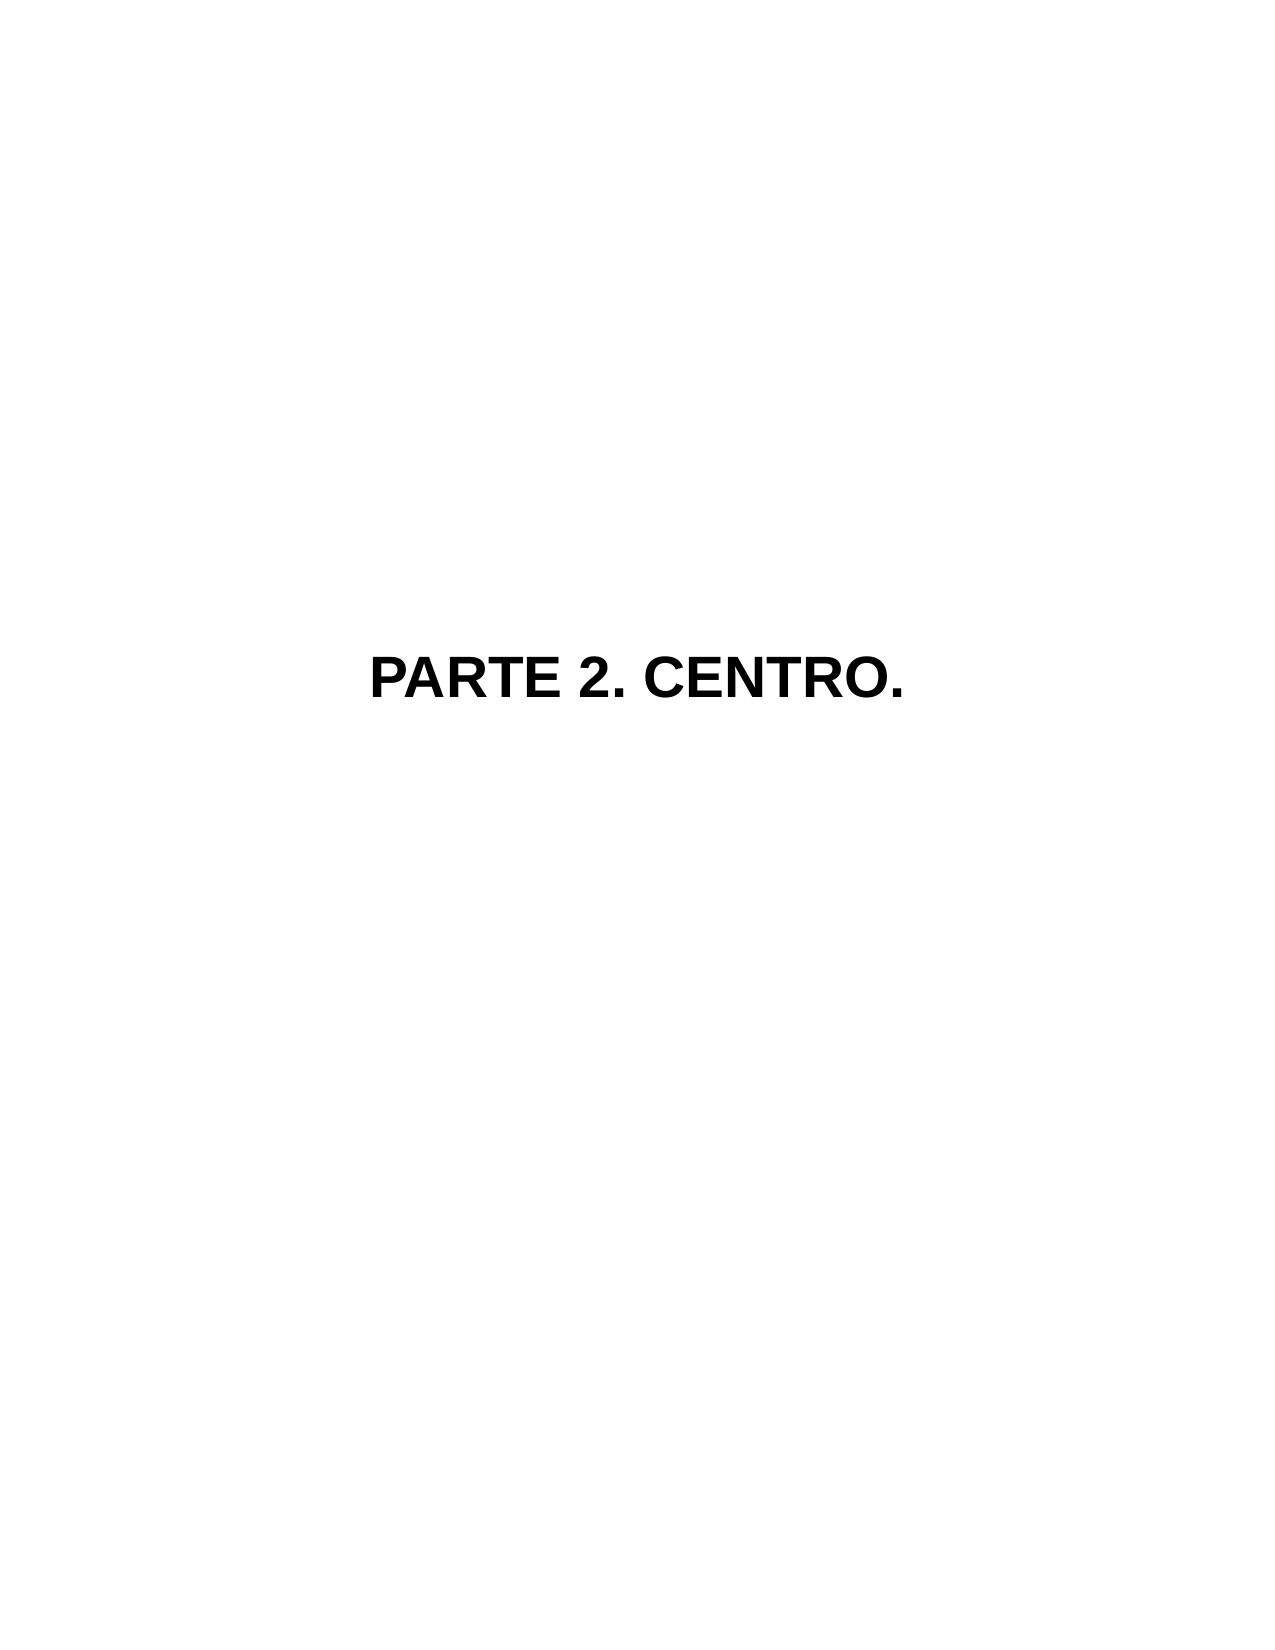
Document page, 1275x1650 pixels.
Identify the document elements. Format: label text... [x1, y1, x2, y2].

subtitle PARTE 2. CENTRO. [118, 206, 1157, 709]
